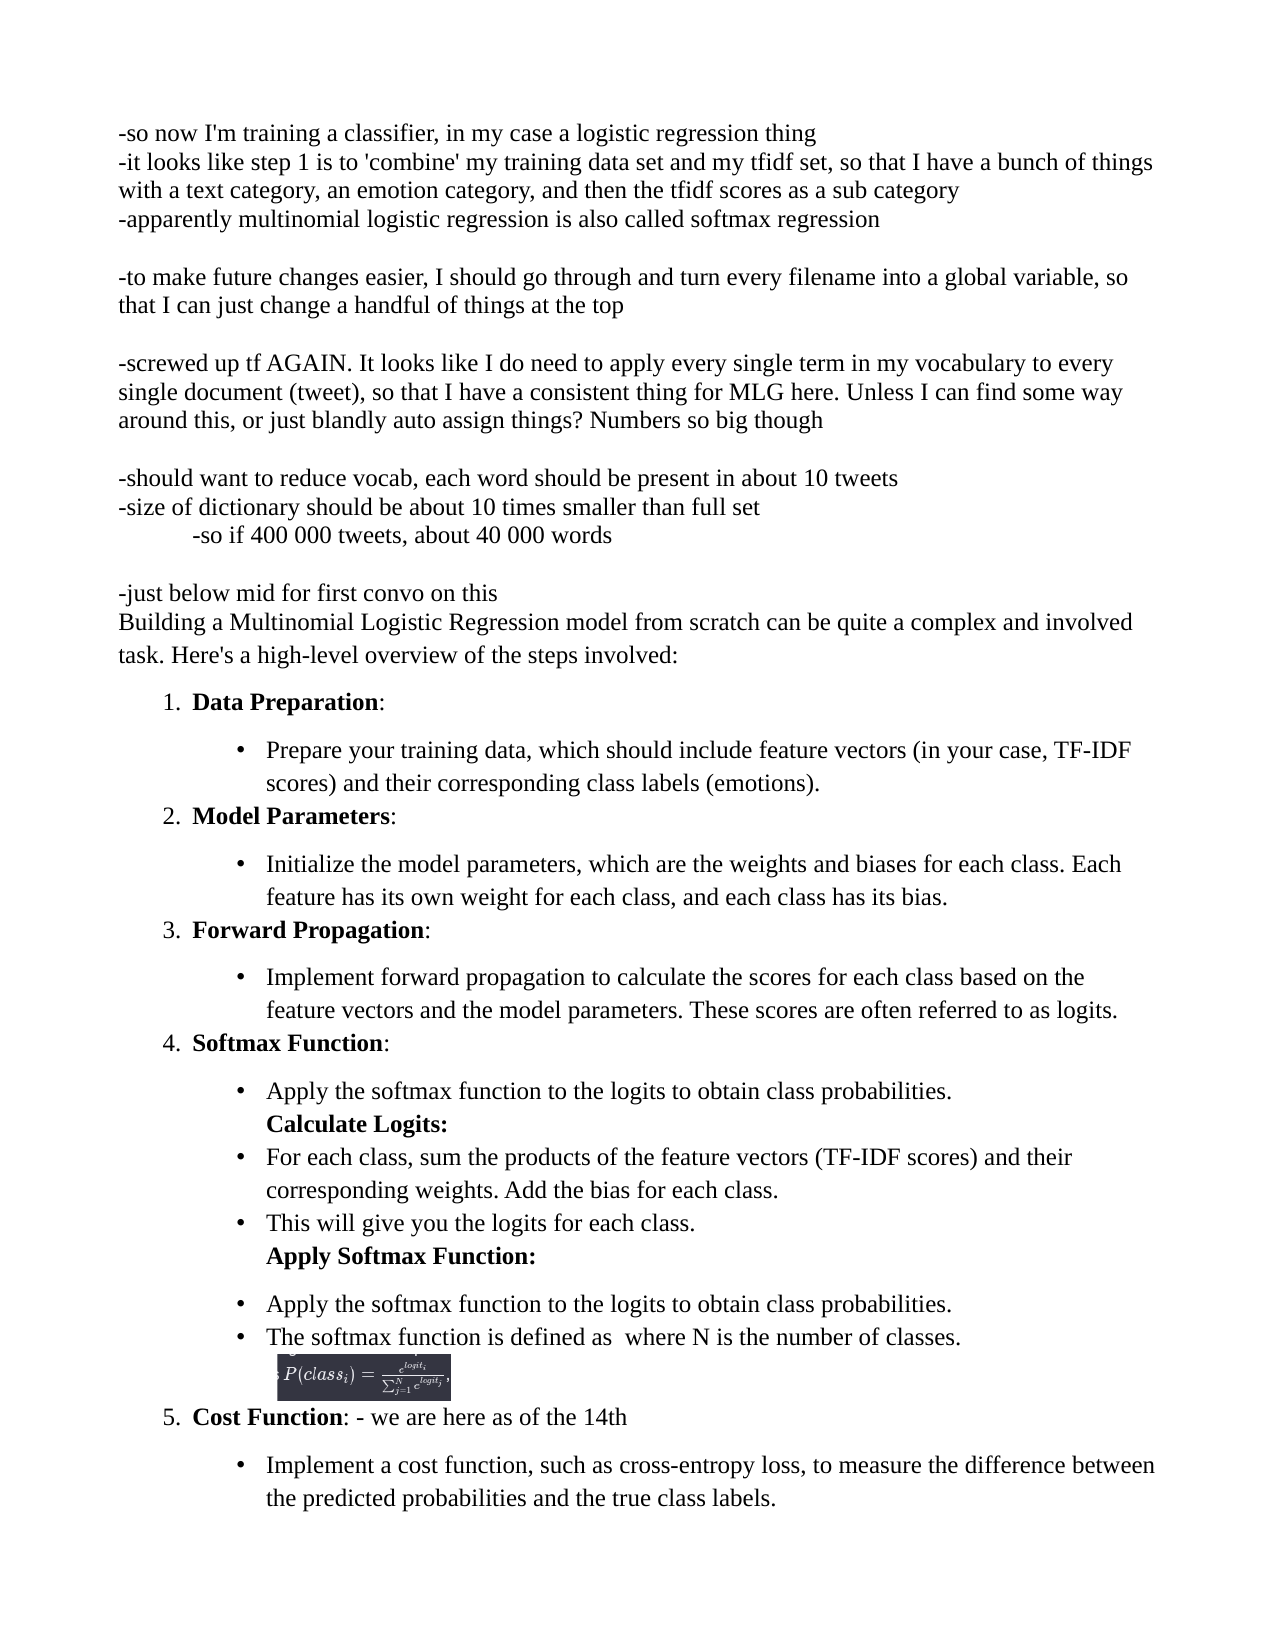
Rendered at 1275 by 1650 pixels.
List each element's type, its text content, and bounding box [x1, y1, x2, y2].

text -just below mid for first convo on this [118, 578, 1157, 607]
list The softmax function is defined as where N is the number of classes. [236, 1322, 1157, 1351]
text -screwed up tf AGAIN. It looks like I do need to apply every single term in my vocabulary to every single document (tweet), so that I have a consistent thing for MLG here. Unless I can find some way around this, or just blandly auto assign things? Numbers so big though [118, 348, 1157, 434]
text -size of dictionary should be about 10 times smaller than full set [118, 492, 1157, 521]
list Model Parameters: [162, 801, 1157, 830]
text Building a Multinomial Logistic Regression model from scratch can be quite a complex and involved task. Here's a high-level overview of the steps involved: [118, 607, 1157, 669]
list Data Preparation: [162, 687, 1157, 716]
list This will give you the logits for each class. [236, 1208, 1157, 1237]
list Apply the softmax function to the logits to obtain class probabilities. [236, 1076, 1157, 1105]
text -to make future changes easier, I should go through and turn every filename into a global variable, so that I can just change a handful of things at the top [118, 262, 1157, 319]
text -should want to reduce vocab, each word should be present in about 10 tweets [118, 463, 1157, 492]
list Calculate Logits: [236, 1109, 1157, 1138]
list Implement forward propagation to calculate the scores for each class based on the feature vectors and the model parameters. These scores are often referred to as logits. [236, 962, 1157, 1024]
text -apparently multinomial logistic regression is also called softmax regression [118, 204, 1157, 233]
text -so now I'm training a classifier, in my case a logistic regression thing [118, 118, 1157, 147]
list Cost Function: - we are here as of the 14th [162, 1402, 1157, 1431]
list For each class, sum the products of the feature vectors (TF-IDF scores) and their corresponding weights. Add the bias for each class. [236, 1142, 1157, 1204]
text -it looks like step 1 is to 'combine' my training data set and my tfidf set, so that I have a bunch of things with a text category, an emotion category, and then the tfidf scores as a sub category [118, 147, 1157, 204]
picture [277, 1354, 451, 1401]
list Apply Softmax Function: [236, 1241, 1157, 1270]
list Softmax Function: [162, 1028, 1157, 1057]
list Apply the softmax function to the logits to obtain class probabilities. [236, 1289, 1157, 1317]
list Forward Propagation: [162, 915, 1157, 943]
list Implement a cost function, such as cross-entropy loss, to measure the difference between the predicted probabilities and the true class labels. [236, 1450, 1157, 1512]
list Prepare your training data, which should include feature vectors (in your case, TF-IDF scores) and their corresponding class labels (emotions). [236, 735, 1157, 797]
text -so if 400 000 tweets, about 40 000 words [118, 521, 1157, 549]
list Initialize the model parameters, which are the weights and biases for each class. Each feature has its own weight for each class, and each class has its bias. [236, 849, 1157, 911]
